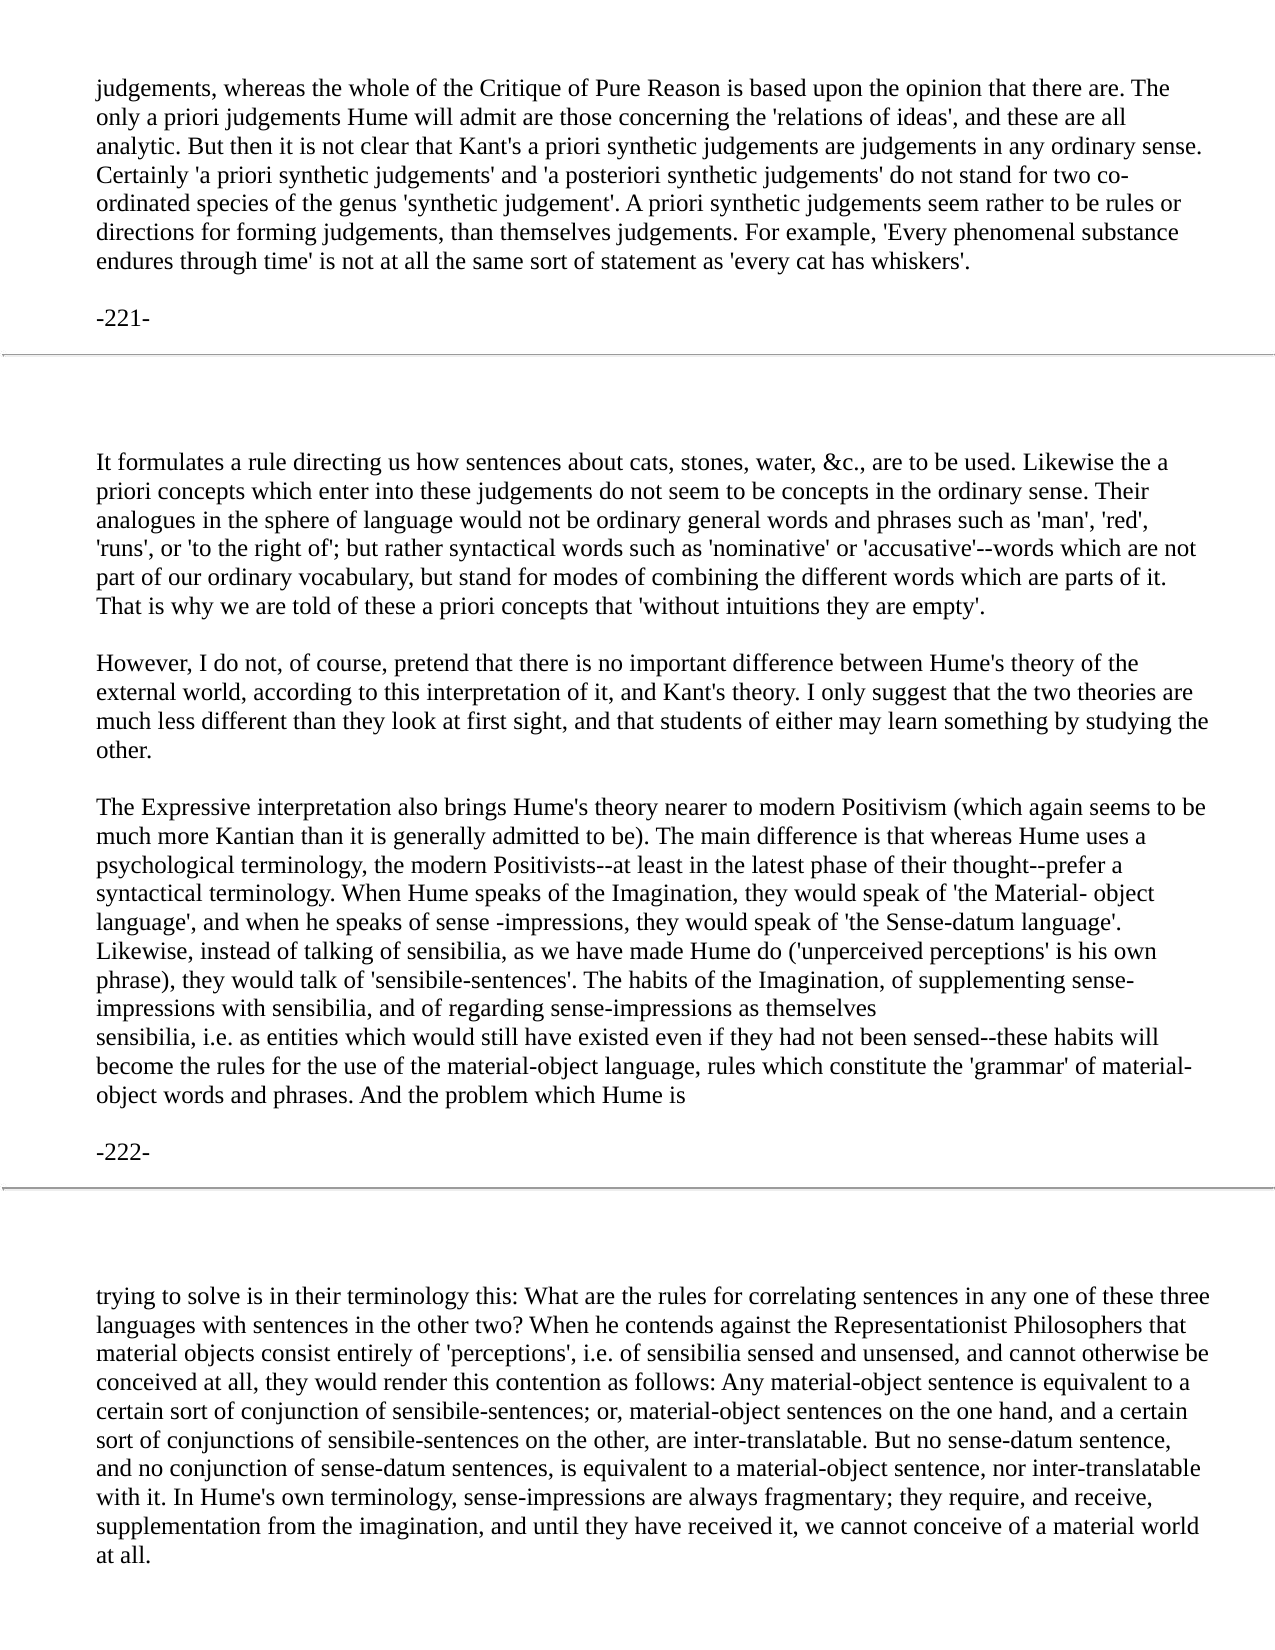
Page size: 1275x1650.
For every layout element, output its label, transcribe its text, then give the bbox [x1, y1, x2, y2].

picture [0, 1183, 1275, 1193]
text It formulates a rule directing us how sentences about cats, stones, water, &c., are to be used. Likewise the a priori concepts which enter into these judgements do not seem to be concepts in the ordinary sense. Their analogues in the sphere of language would not be ordinary general words and phrases such as 'man', 'red', 'runs', or 'to the right of'; but rather syntactical words such as 'nominative' or 'accusative'--words which are not part of our ordinary vocabulary, but stand for modes of combining the different words which are parts of it. That is why we are told of these a priori concepts that 'without intuitions they are empty'. [96, 447, 1212, 620]
text sensibilia, i.e. as entities which would still have existed even if they had not been sensed--these habits will become the rules for the use of the material-object language, rules which constitute the 'grammar' of material-object words and phrases. And the problem which Hume is [96, 1022, 1212, 1108]
text -221- [96, 303, 1212, 332]
picture [0, 350, 1275, 359]
text However, I do not, of course, pretend that there is no important difference between Hume's theory of the external world, according to this interpretation of it, and Kant's theory. I only suggest that the two theories are much less different than they look at first sight, and that students of either may learn something by studying the other. [96, 648, 1212, 763]
text trying to solve is in their terminology this: What are the rules for correlating sentences in any one of these three languages with sentences in the other two? When he contends against the Representationist Philosophers that material objects consist entirely of 'perceptions', i.e. of sensibilia sensed and unsensed, and cannot otherwise be conceived at all, they would render this contention as follows: Any material-object sentence is equivalent to a certain sort of conjunction of sensibile-sentences; or, material-object sentences on the one hand, and a certain sort of conjunctions of sensibile-sentences on the other, are inter-translatable. But no sense-datum sentence, and no conjunction of sense-datum sentences, is equivalent to a material-object sentence, nor inter-translatable with it. In Hume's own terminology, sense-impressions are always fragmentary; they require, and receive, supplementation from the imagination, and until they have received it, we cannot conceive of a material world at all. [96, 1281, 1212, 1568]
text The Expressive interpretation also brings Hume's theory nearer to modern Positivism (which again seems to be much more Kantian than it is generally admitted to be). The main difference is that whereas Hume uses a psychological terminology, the modern Positivists--at least in the latest phase of their thought--prefer a syntactical terminology. When Hume speaks of the Imagination, they would speak of 'the Material- object language', and when he speaks of sense -impressions, they would speak of 'the Sense-datum language'. Likewise, instead of talking of sensibilia, as we have made Hume do ('unperceived perceptions' is his own phrase), they would talk of 'sensibile-sentences'. The habits of the Imagination, of supplementing sense-impressions with sensibilia, and of regarding sense-impressions as themselves [96, 792, 1212, 1022]
text -222- [96, 1137, 1212, 1166]
text judgements, whereas the whole of the Critique of Pure Reason is based upon the opinion that there are. The only a priori judgements Hume will admit are those concerning the 'relations of ideas', and these are all analytic. But then it is not clear that Kant's a priori synthetic judgements are judgements in any ordinary sense. Certainly 'a priori synthetic judgements' and 'a posteriori synthetic judgements' do not stand for two co-ordinated species of the genus 'synthetic judgement'. A priori synthetic judgements seem rather to be rules or directions for forming judgements, than themselves judgements. For example, 'Every phenomenal substance endures through time' is not at all the same sort of statement as 'every cat has whiskers'. [96, 73, 1212, 275]
